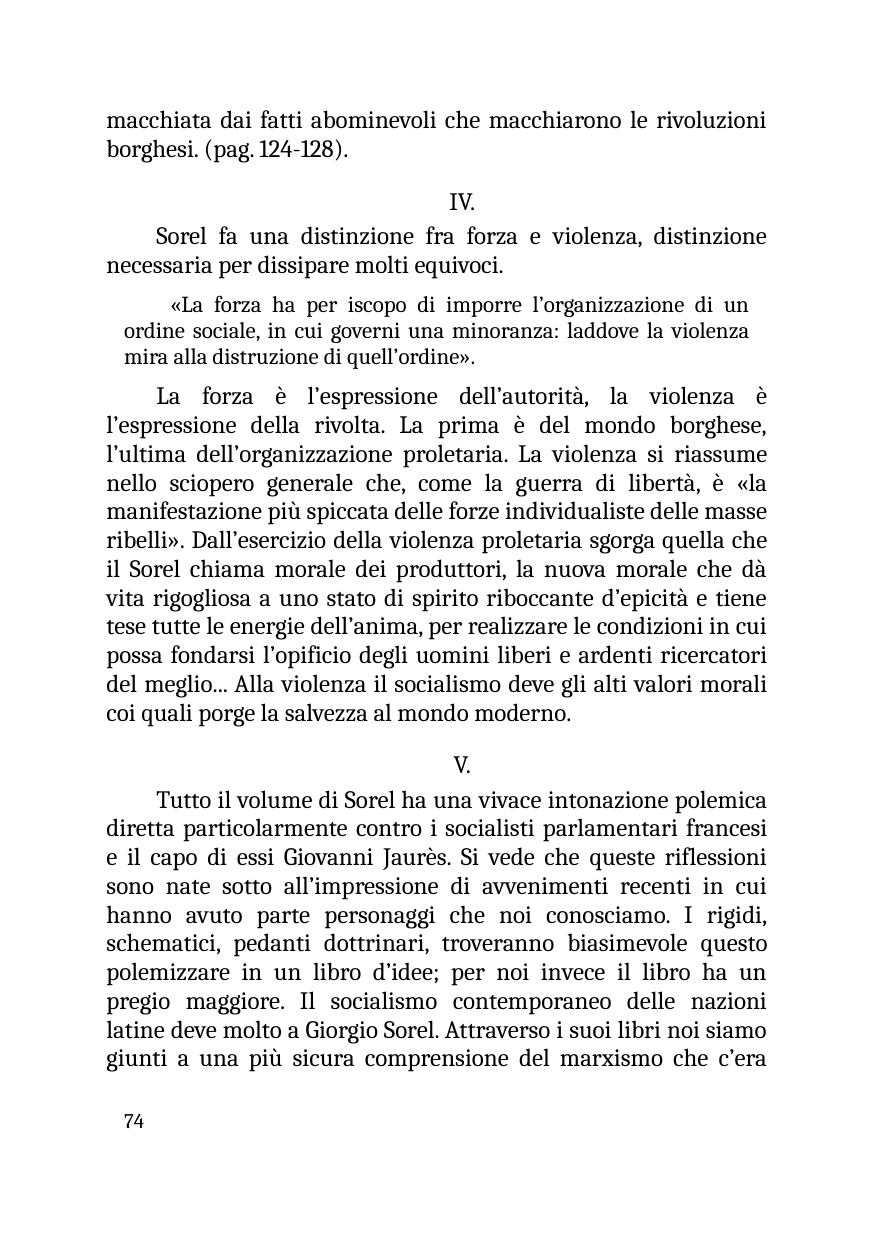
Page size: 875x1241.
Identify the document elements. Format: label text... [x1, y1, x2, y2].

text «La forza ha per iscopo di imporre l’organizzazione di un ordine sociale, in cui governi una minoranza: laddove la violenza mira alla distruzione di quell’ordine». [124, 291, 750, 370]
text IV. [106, 187, 768, 216]
text La forza è l’espressione dell’autorità, la violenza è l’espressione della rivolta. La prima è del mondo borghese, l’ultima dell’organizzazione proletaria. La violenza si riassume nello sciopero generale che, come la guerra di libertà, è «la manifestazione più spiccata delle forze individualiste delle masse ribelli». Dall’esercizio della violenza proletaria sgorga quella che il Sorel chiama morale dei produttori, la nuova morale che dà vita rigogliosa a uno stato di spirito riboccante d’epicità e tiene tese tutte le energie dell’anima, per realizzare le condizioni in cui possa fondarsi l’opificio degli uomini liberi e ardenti ricercatori del meglio... Alla violenza il socialismo deve gli alti valori morali coi quali porge la salvezza al mondo moderno. [106, 382, 768, 727]
text macchiata dai fatti abominevoli che macchiarono le rivoluzioni borghesi. (pag. 124-128). [106, 106, 768, 164]
text Sorel fa una distinzione fra forza e violenza, distinzione necessaria per dissipare molti equivoci. [106, 222, 768, 279]
text V. [106, 751, 768, 779]
text Tutto il volume di Sorel ha una vivace intonazione polemica diretta particolarmente contro i socialisti parlamentari francesi e il capo di essi Giovanni Jaurès. Si vede che queste riflessioni sono nate sotto all’impressione di avvenimenti recenti in cui hanno avuto parte personaggi che noi conosciamo. I rigidi, schematici, pedanti dottrinari, troveranno biasimevole questo polemizzare in un libro d’idee; per noi invece il libro ha un pregio maggiore. Il socialismo contemporaneo delle nazioni latine deve molto a Giorgio Sorel. Attraverso i suoi libri noi siamo giunti a una più sicura comprensione del marxismo che c’era [106, 786, 768, 1073]
